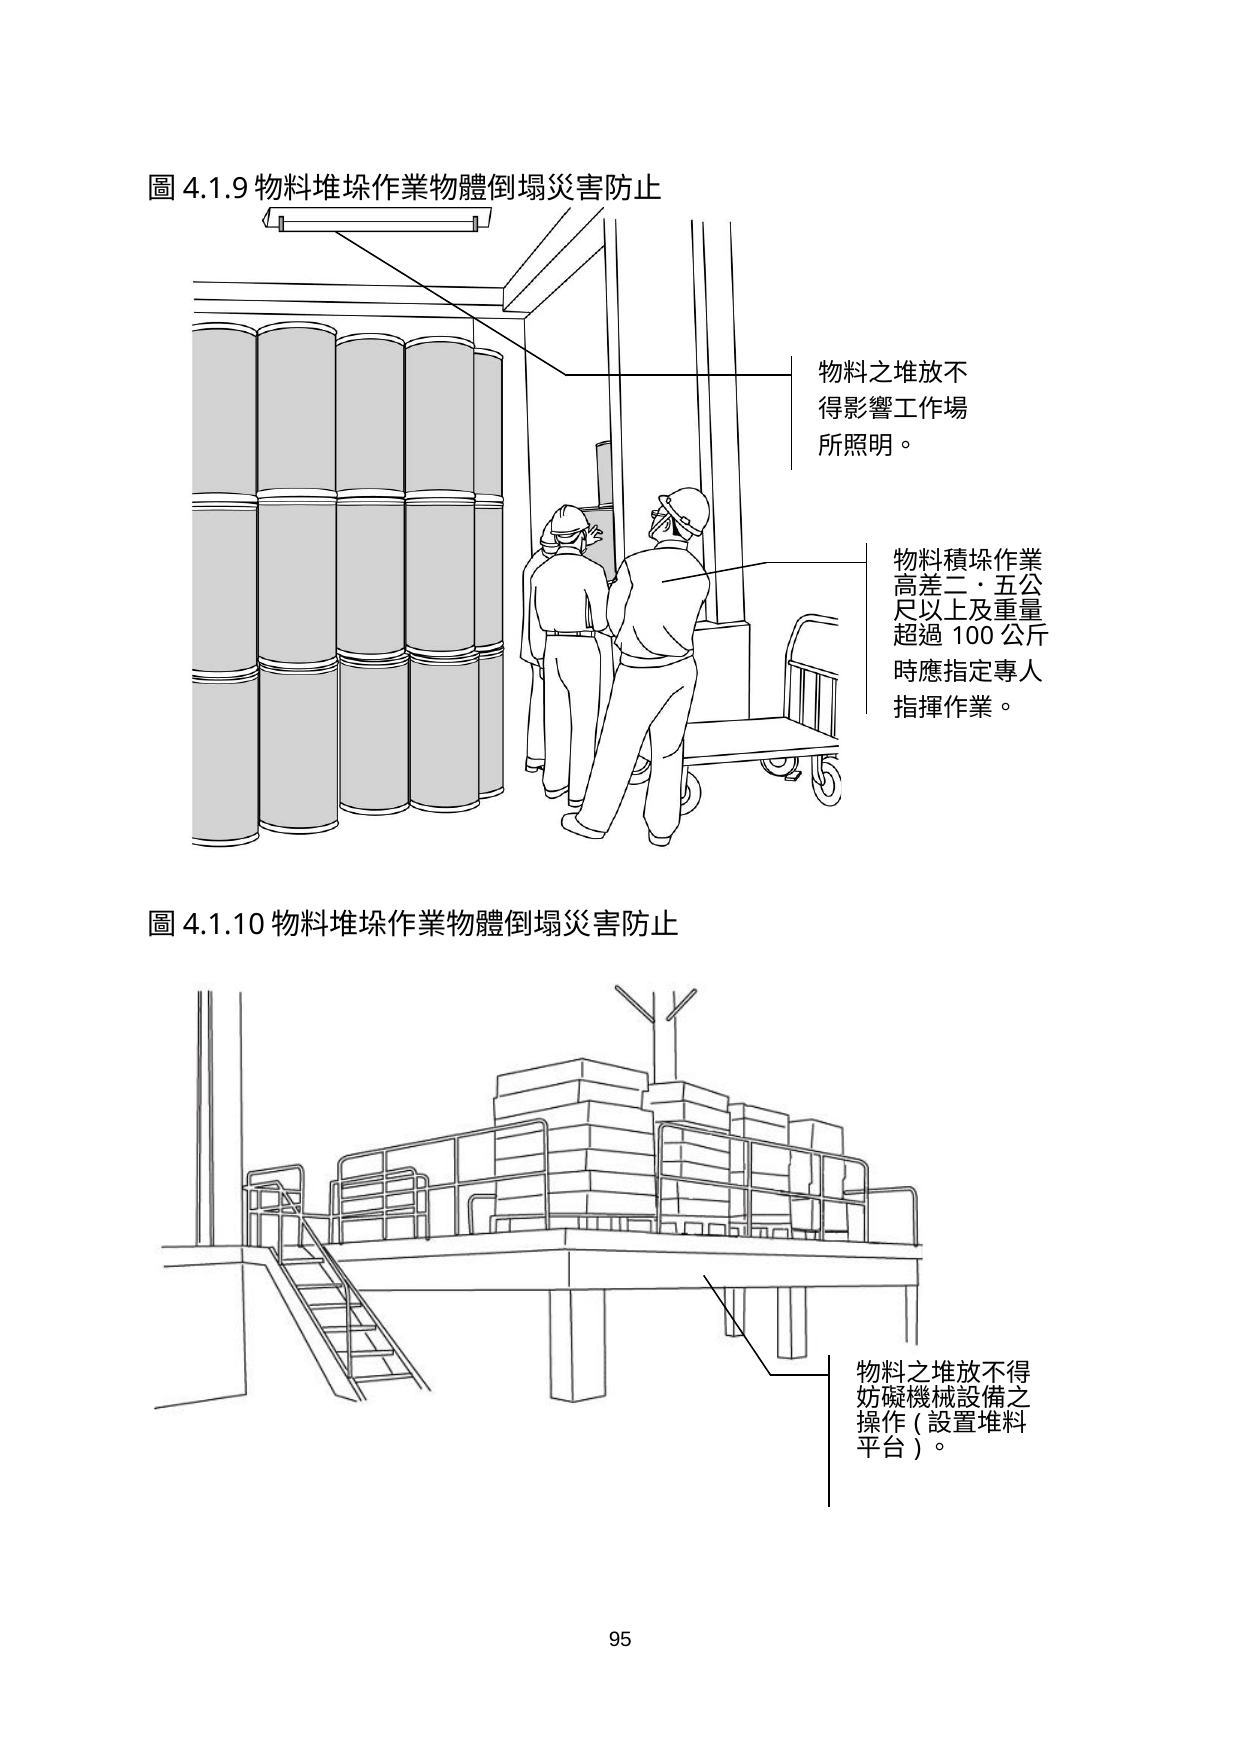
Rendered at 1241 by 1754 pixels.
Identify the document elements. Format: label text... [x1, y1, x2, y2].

text 圖4.1.9物料堆垛作業物體倒塌災害防止 [148, 164, 1092, 207]
text 圖4.1.10物料堆垛作業物體倒塌災害防止 [148, 900, 1092, 943]
picture [154, 942, 923, 1471]
picture [147, 207, 842, 866]
